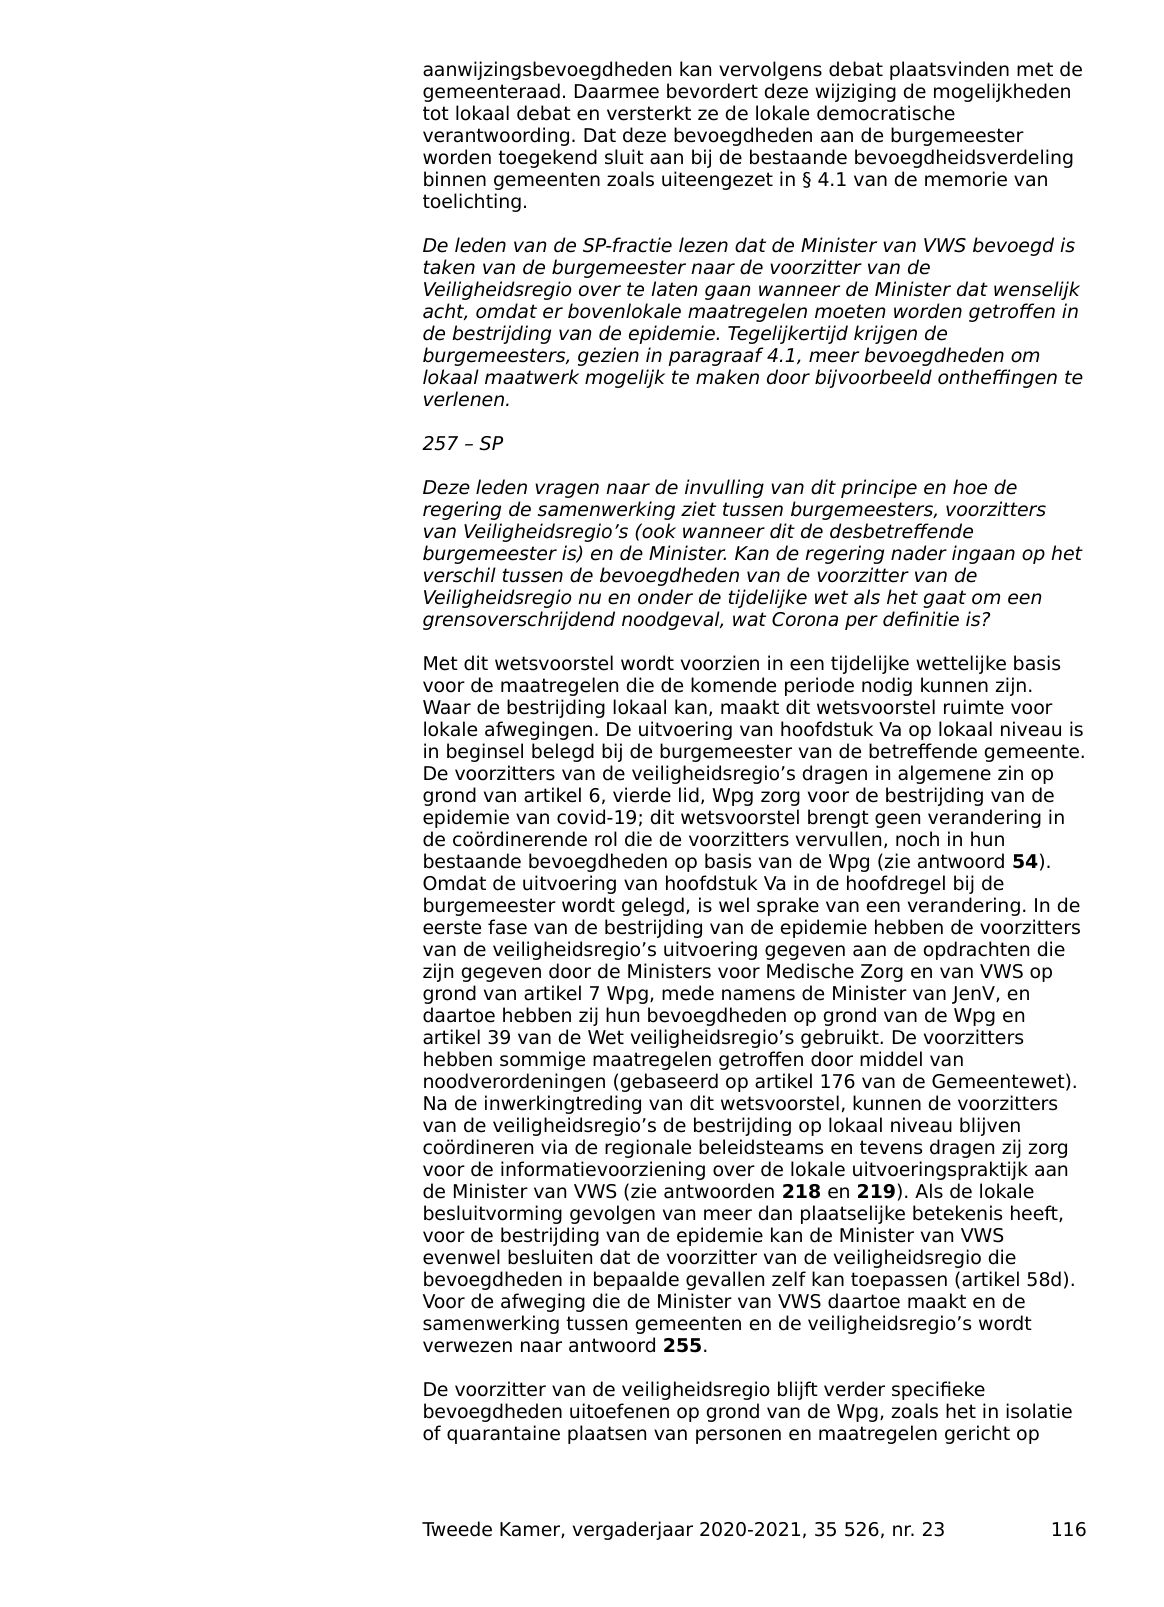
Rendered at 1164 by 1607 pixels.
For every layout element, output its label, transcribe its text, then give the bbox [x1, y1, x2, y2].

text Met dit wetsvoorstel wordt voorzien in een tijdelijke wettelijke basis voor de maatregelen die de komende periode nodig kunnen zijn. Waar de bestrijding lokaal kan, maakt dit wetsvoorstel ruimte voor lokale afwegingen. De uitvoering van hoofdstuk Va op lokaal niveau is in beginsel belegd bij de burgemeester van de betreffende gemeente. De voorzitters van de veiligheidsregio’s dragen in algemene zin op grond van artikel 6, vierde lid, Wpg zorg voor de bestrijding van de epidemie van covid-19; dit wetsvoorstel brengt geen verandering in de coördinerende rol die de voorzitters vervullen, noch in hun bestaande bevoegdheden op basis van de Wpg (zie antwoord 54). Omdat de uitvoering van hoofdstuk Va in de hoofdregel bij de burgemeester wordt gelegd, is wel sprake van een verandering. In de eerste fase van de bestrijding van de epidemie hebben de voorzitters van de veiligheidsregio’s uitvoering gegeven aan de opdrachten die zijn gegeven door de Ministers voor Medische Zorg en van VWS op grond van artikel 7 Wpg, mede namens de Minister van JenV, en daartoe hebben zij hun bevoegdheden op grond van de Wpg en artikel 39 van de Wet veiligheidsregio’s gebruikt. De voorzitters hebben sommige maatregelen getroffen door middel van noodverordeningen (gebaseerd op artikel 176 van de Gemeentewet). Na de inwerkingtreding van dit wetsvoorstel, kunnen de voorzitters van de veiligheidsregio’s de bestrijding op lokaal niveau blijven coördineren via de regionale beleidsteams en tevens dragen zij zorg voor de informatievoorziening over de lokale uitvoeringspraktijk aan de Minister van VWS (zie antwoorden 218 en 219). Als de lokale besluitvorming gevolgen van meer dan plaatselijke betekenis heeft, voor de bestrijding van de epidemie kan de Minister van VWS evenwel besluiten dat de voorzitter van de veiligheidsregio die bevoegdheden in bepaalde gevallen zelf kan toepassen (artikel 58d). Voor de afweging die de Minister van VWS daartoe maakt en de samenwerking tussen gemeenten en de veiligheidsregio’s wordt verwezen naar antwoord 255. [422, 653, 1087, 1357]
text De voorzitter van de veiligheidsregio blijft verder specifieke bevoegdheden uitoefenen op grond van de Wpg, zoals het in isolatie of quarantaine plaatsen van personen en maatregelen gericht op [422, 1379, 1087, 1445]
text Deze leden vragen naar de invulling van dit principe en hoe de regering de samenwerking ziet tussen burgemeesters, voorzitters van Veiligheidsregio’s (ook wanneer dit de desbetreffende burgemeester is) en de Minister. Kan de regering nader ingaan op het verschil tussen de bevoegdheden van de voorzitter van de Veiligheidsregio nu en onder de tijdelijke wet als het gaat om een grensoverschrijdend noodgeval, wat Corona per definitie is? [422, 477, 1087, 631]
subtitle 257 – SP [422, 433, 1087, 455]
text De leden van de SP-fractie lezen dat de Minister van VWS bevoegd is taken van de burgemeester naar de voorzitter van de Veiligheidsregio over te laten gaan wanneer de Minister dat wenselijk acht, omdat er bovenlokale maatregelen moeten worden getroffen in de bestrijding van de epidemie. Tegelijkertijd krijgen de burgemeesters, gezien in paragraaf 4.1, meer bevoegdheden om lokaal maatwerk mogelijk te maken door bijvoorbeeld ontheffingen te verlenen. [422, 235, 1087, 411]
text aanwijzingsbevoegdheden kan vervolgens debat plaatsvinden met de gemeenteraad. Daarmee bevordert deze wijziging de mogelijkheden tot lokaal debat en versterkt ze de lokale democratische verantwoording. Dat deze bevoegdheden aan de burgemeester worden toegekend sluit aan bij de bestaande bevoegdheidsverdeling binnen gemeenten zoals uiteengezet in § 4.1 van de memorie van toelichting. [422, 59, 1087, 213]
